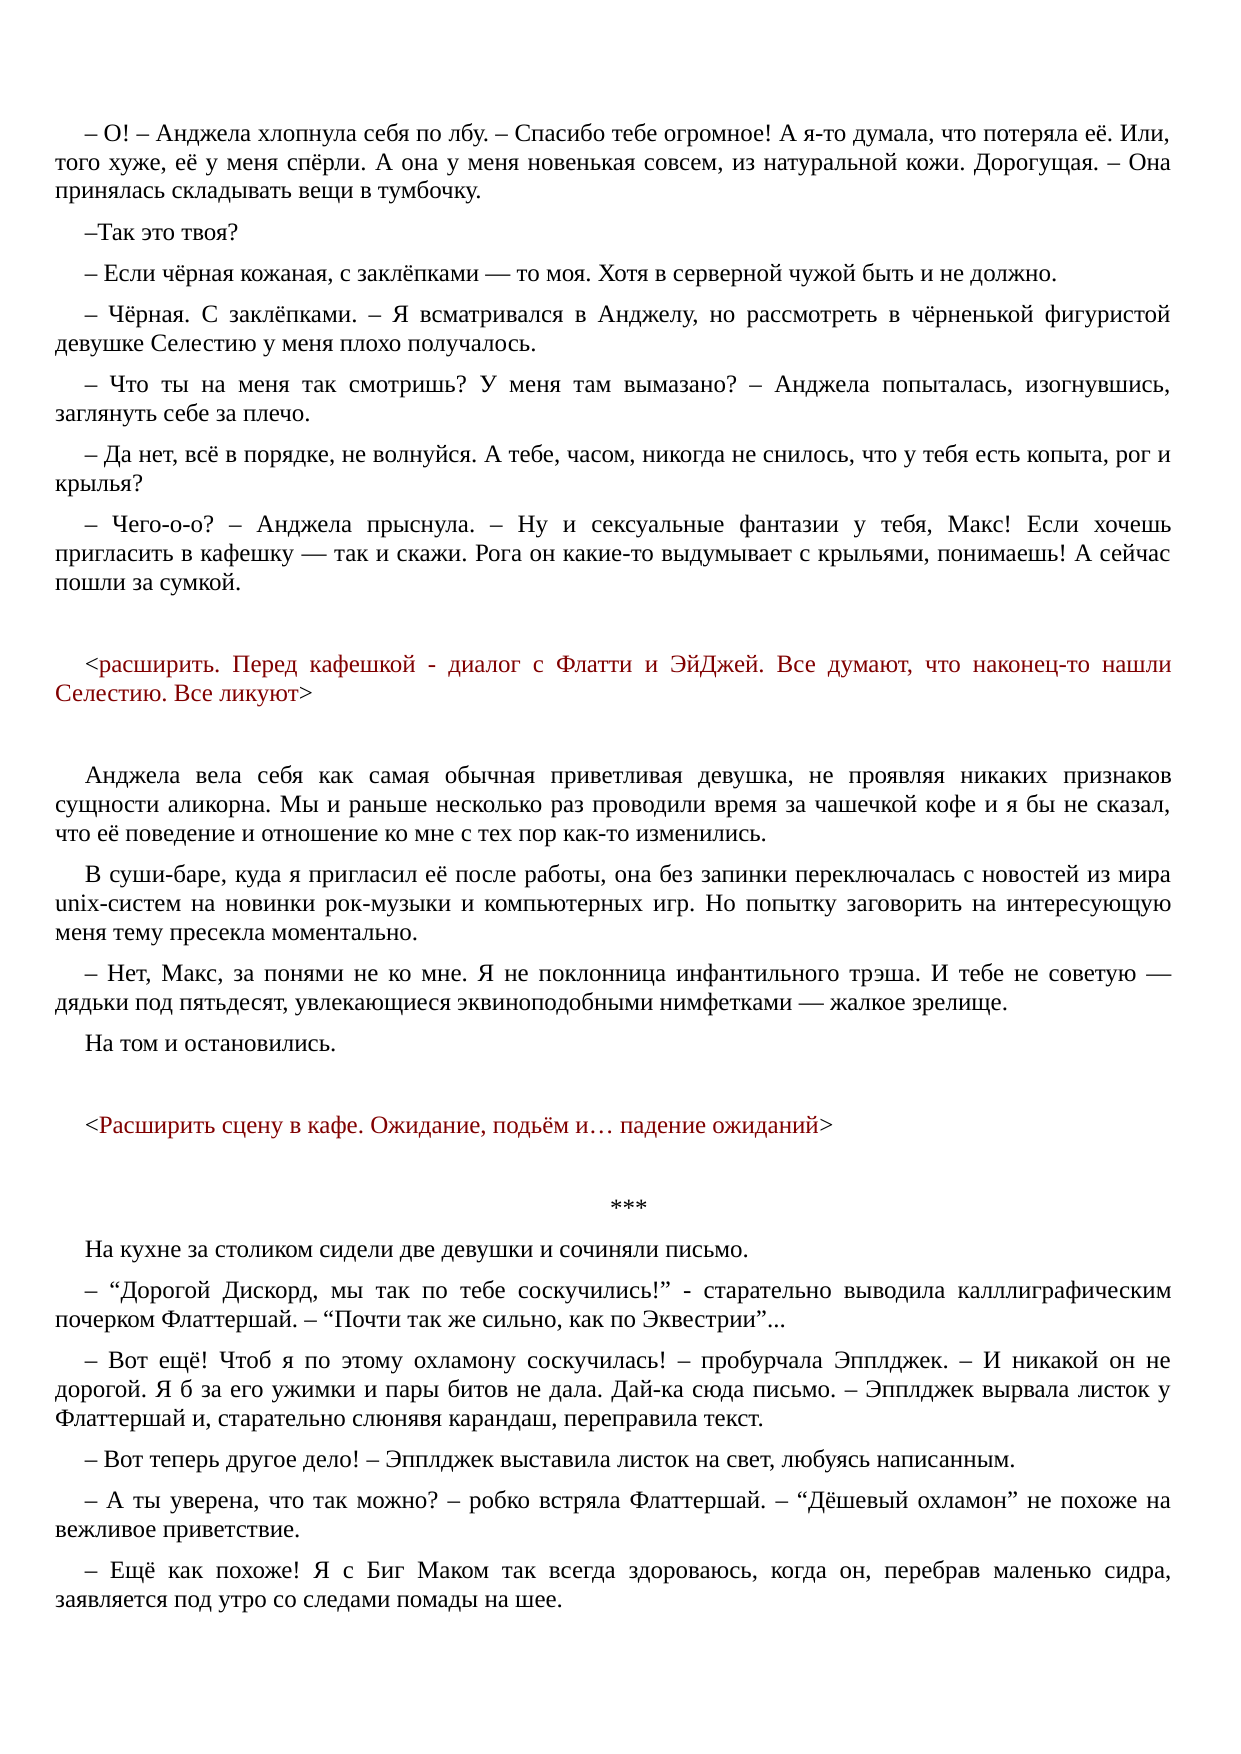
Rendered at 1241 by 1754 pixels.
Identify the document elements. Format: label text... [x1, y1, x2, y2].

text – Чёрная. С заклёпками. – Я всматривался в Анджелу, но рассмотреть в чёрненькой фигуристой девушке Селестию у меня плохо получалось. [55, 299, 1172, 357]
text – Да нет, всё в порядке, не волнуйся. А тебе, часом, никогда не снилось, что у тебя есть копыта, рог и крылья? [55, 439, 1172, 497]
text На кухне за столиком сидели две девушки и сочиняли письмо. [55, 1234, 1172, 1263]
text <Расширить сцену в кафе. Ожидание, подьём и… падение ожиданий> [55, 1111, 1172, 1139]
text На том и остановились. [55, 1028, 1172, 1057]
text – Вот ещё! Чтоб я по этому охламону соскучилась! – пробурчала Эпплджек. – И никакой он не дорогой. Я б за его ужимки и пары битов не дала. Дай-ка сюда письмо. – Эпплджек вырвала листок у Флаттершай и, старательно слюнявя карандаш, переправила текст. [55, 1346, 1172, 1432]
text – Вот теперь другое дело! – Эпплджек выставила листок на свет, любуясь написанным. [55, 1444, 1172, 1473]
text – Что ты на меня так смотришь? У меня там вымазано? – Анджела попыталась, изогнувшись, заглянуть себе за плечо. [55, 369, 1172, 427]
text – Если чёрная кожаная, с заклёпками — то моя. Хотя в серверной чужой быть и не должно. [55, 258, 1172, 287]
text *** [55, 1193, 1172, 1222]
text – О! – Анджела хлопнула себя по лбу. – Спасибо тебе огромное! А я-то думала, что потеряла её. Или, того хуже, её у меня спёрли. А она у меня новенькая совсем, из натуральной кожи. Дорогущая. – Она принялась складывать вещи в тумбочку. [55, 118, 1172, 204]
text – Ещё как похоже! Я с Биг Маком так всегда здороваюсь, когда он, перебрав маленько сидра, заявляется под утро со следами помады на шее. [55, 1556, 1172, 1613]
text – А ты уверена, что так можно? – робко встряла Флаттершай. – “Дёшевый охламон” не похоже на вежливое приветствие. [55, 1486, 1172, 1543]
text В суши-баре, куда я пригласил её после работы, она без запинки переключалась с новостей из мира unix-систем на новинки рок-музыки и компьютерных игр. Но попытку заговорить на интересующую меня тему пресекла моментально. [55, 859, 1172, 946]
text – “Дорогой Дискорд, мы так по тебе соскучились!” - старательно выводила калллиграфическим почерком Флаттершай. – “Почти так же сильно, как по Эквестрии”... [55, 1276, 1172, 1333]
text – Чего-о-о? – Анджела прыснула. – Ну и сексуальные фантазии у тебя, Макс! Если хочешь пригласить в кафешку — так и скажи. Рога он какие-то выдумывает с крыльями, понимаешь! А сейчас пошли за сумкой. [55, 509, 1172, 596]
text –Так это твоя? [55, 217, 1172, 246]
text – Нет, Макс, за понями не ко мне. Я не поклонница инфантильного трэша. И тебе не советую — дядьки под пятьдесят, увлекающиеся эквиноподобными нимфетками — жалкое зрелище. [55, 958, 1172, 1016]
text Анджела вела себя как самая обычная приветливая девушка, не проявляя никаких признаков сущности аликорна. Мы и раньше несколько раз проводили время за чашечкой кофе и я бы не сказал, что её поведение и отношение ко мне с тех пор как-то изменились. [55, 761, 1172, 847]
text <расширить. Перед кафешкой - диалог с Флатти и ЭйДжей. Все думают, что наконец-то нашли Селестию. Все ликуют> [55, 649, 1172, 707]
